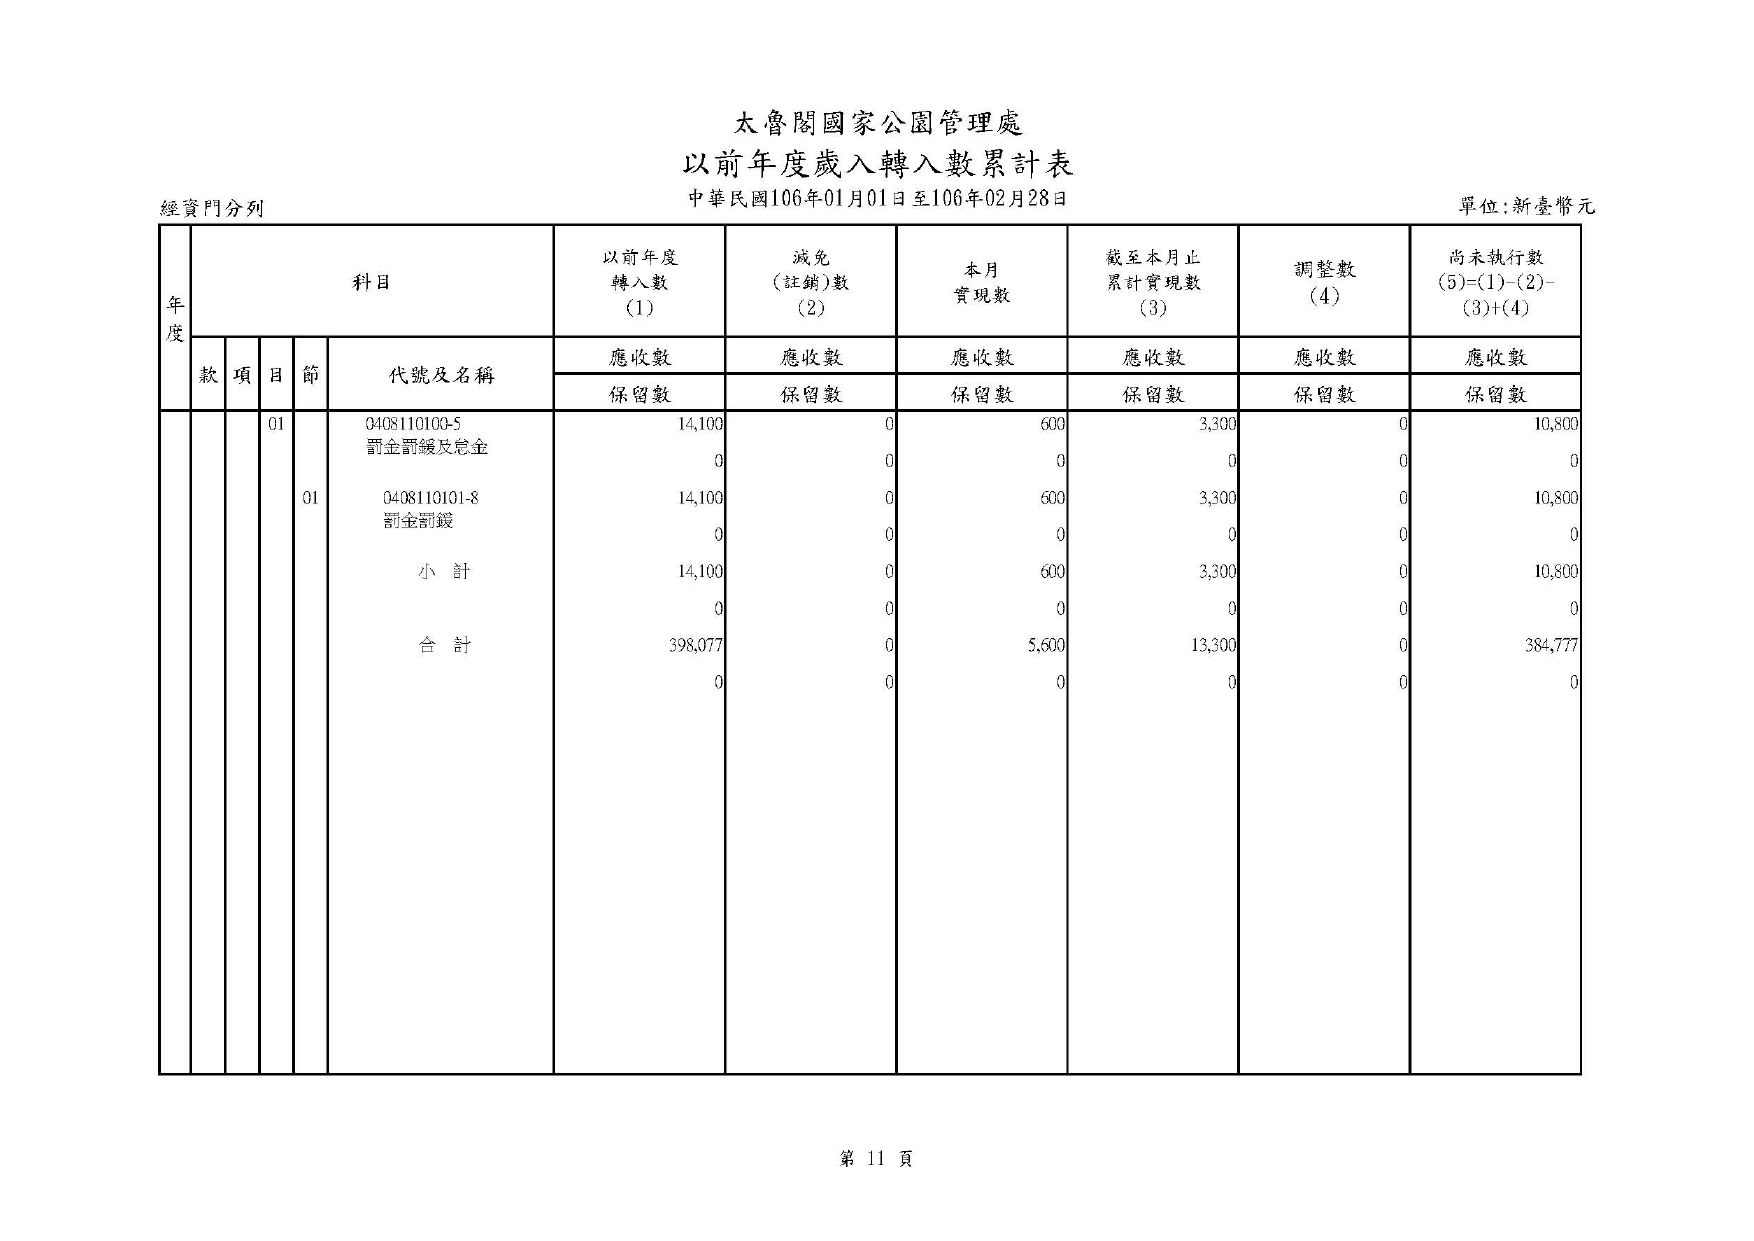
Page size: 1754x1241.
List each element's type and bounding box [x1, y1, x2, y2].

picture [59, 59, 1695, 1216]
